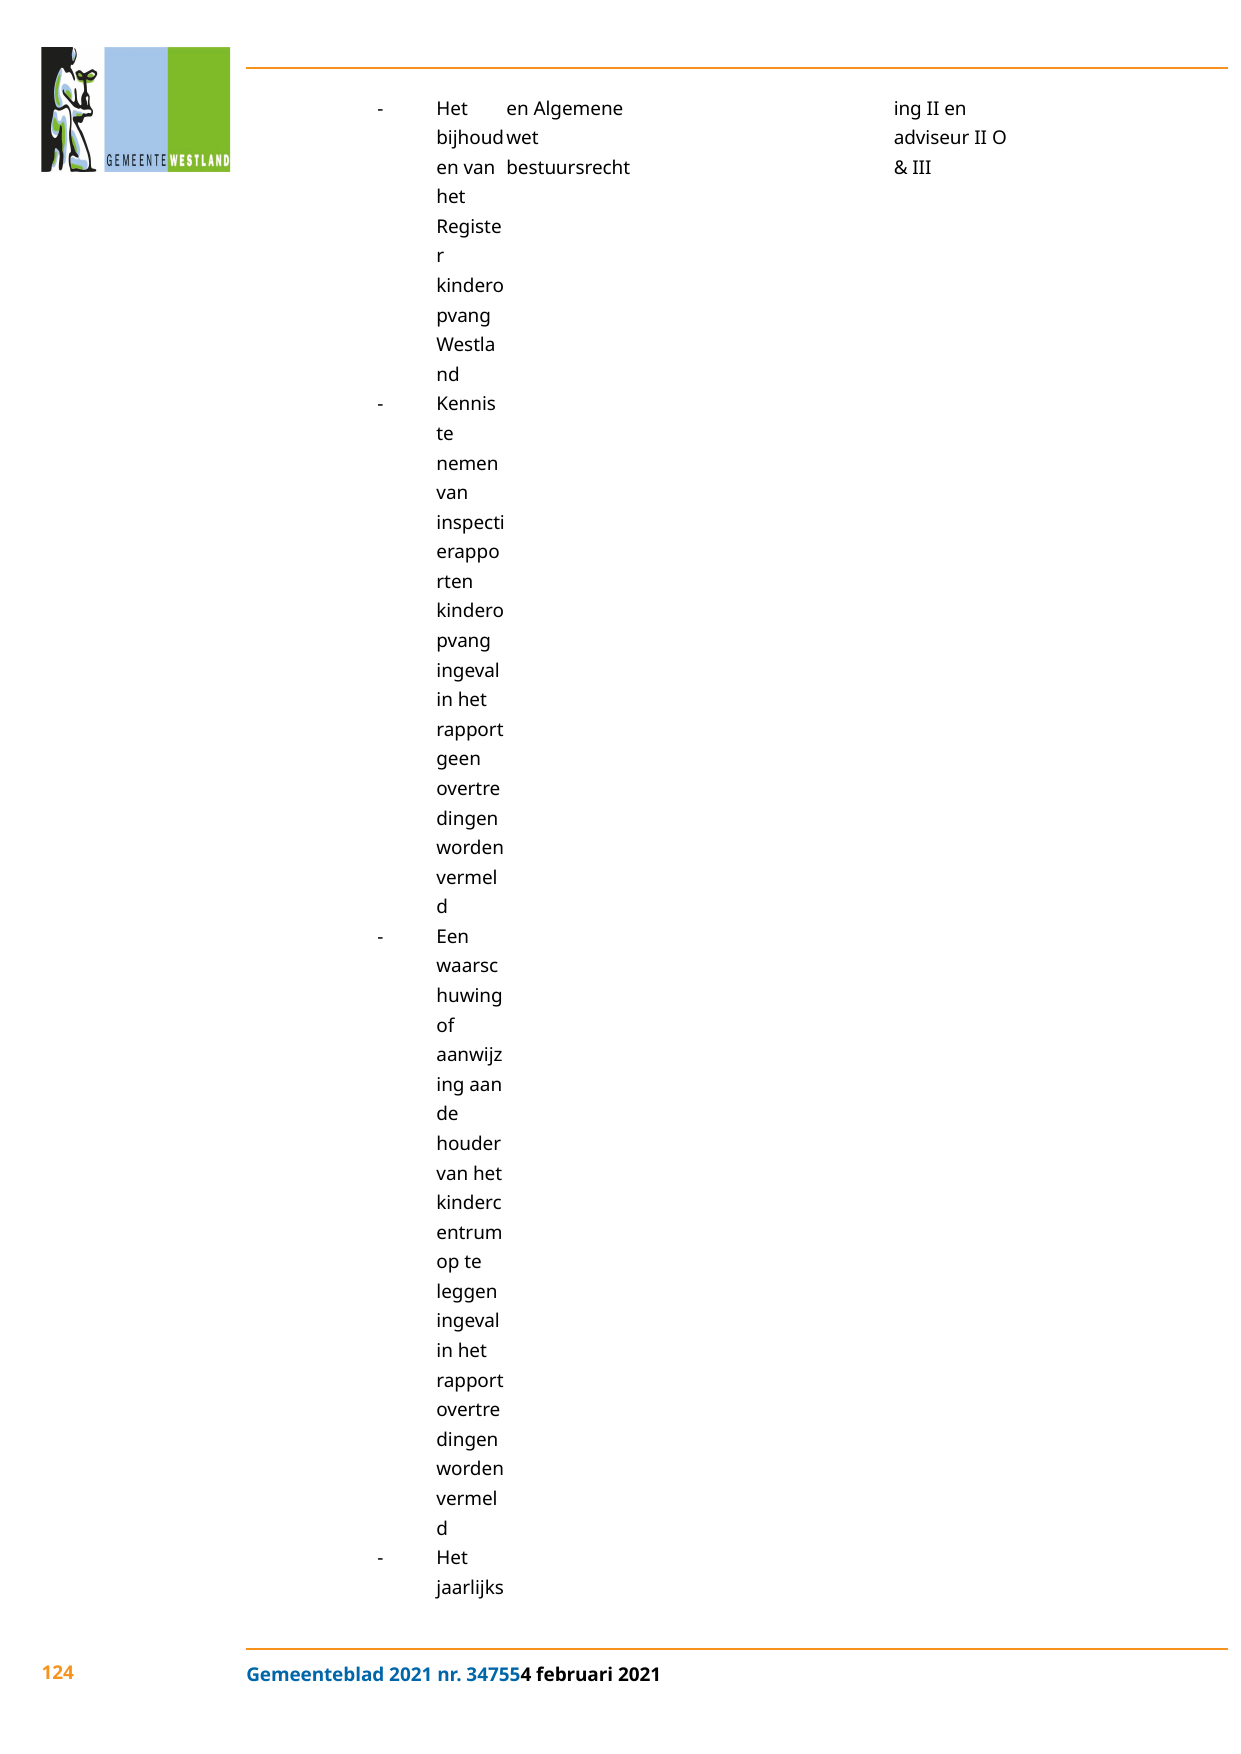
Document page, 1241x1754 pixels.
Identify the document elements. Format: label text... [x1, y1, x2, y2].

table_cell [635, 95, 764, 1600]
picture [41, 47, 231, 172]
table_cell [248, 95, 377, 1600]
table_cell [764, 95, 893, 1600]
table_cell Het bijhouden van het Register kinderopvang Westland Kennis te nemen van inspectierapporten kinderopvang ingeval in het rapport geen overtredingen worden vermeld Een waarschuwing of aanwijzing aan de houder van het kindercentrum op te leggen ingeval in het rapport overtredingen worden vermeld Het jaarlijks [377, 95, 506, 1600]
table_cell [1023, 95, 1152, 1600]
table_cell en Algemene wet bestuursrecht [506, 95, 635, 1600]
table_cell ing II en adviseur II O & III [894, 95, 1022, 1600]
